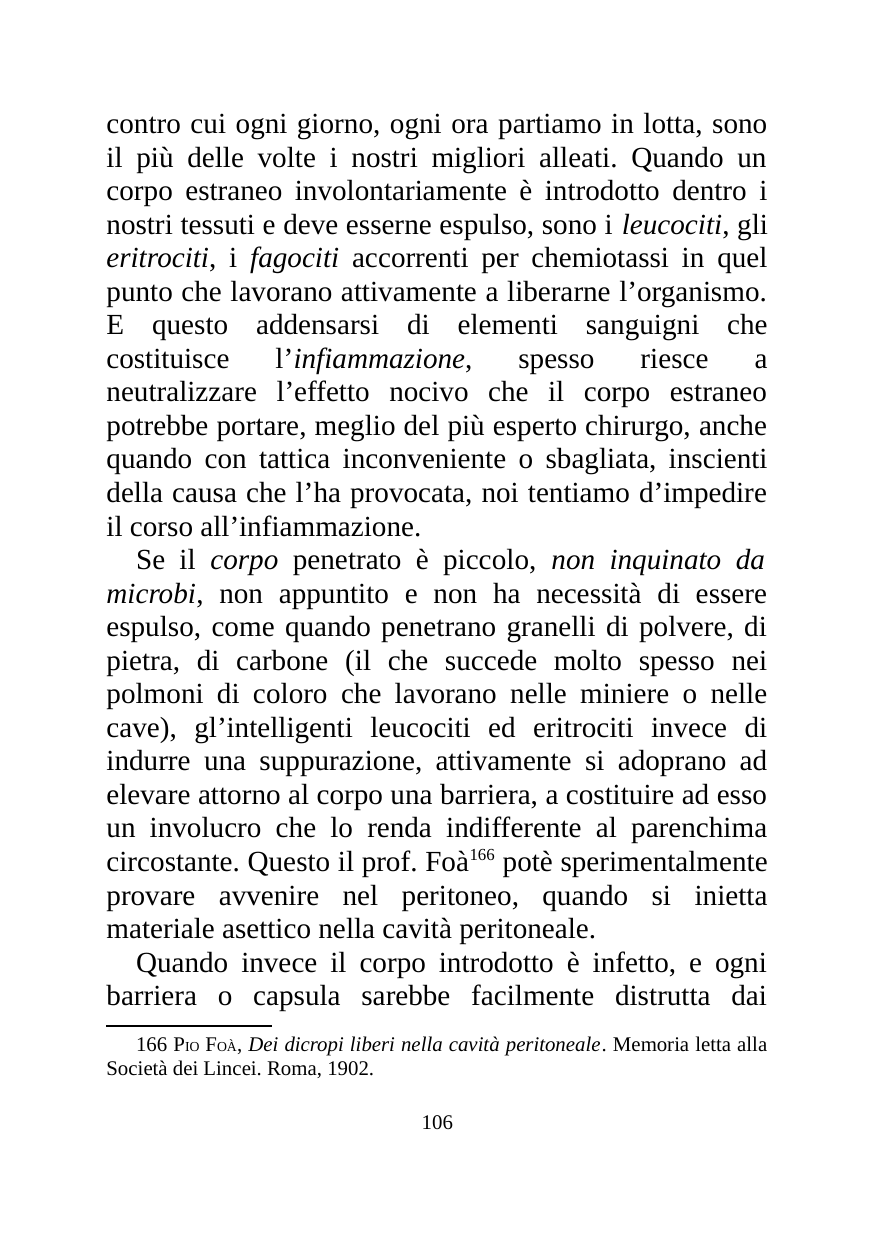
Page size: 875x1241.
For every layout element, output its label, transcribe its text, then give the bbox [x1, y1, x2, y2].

text Quando invece il corpo introdotto è infetto, e ogni barriera o capsula sarebbe facilmente distrutta dai [106, 945, 768, 1012]
text Pio Foà, Dei dicropi liberi nella cavità peritoneale. Memoria letta alla Società dei Lincei. Roma, 1902. [106, 1032, 768, 1080]
text contro cui ogni giorno, ogni ora partiamo in lotta, sono il più delle volte i nostri migliori alleati. Quando un corpo estraneo involontariamente è introdotto dentro i nostri tessuti e deve esserne espulso, sono i leucociti, gli eritrociti, i fagociti accorrenti per chemiotassi in quel punto che lavorano attivamente a liberarne l’organismo. E questo addensarsi di elementi sanguigni che costituisce l’infiammazione, spesso riesce a neutralizzare l’effetto nocivo che il corpo estraneo potrebbe portare, meglio del più esperto chirurgo, anche quando con tattica inconveniente o sbagliata, inscienti della causa che l’ha provocata, noi tentiamo d’impedire il corso all’infiammazione. [106, 106, 768, 542]
text Se il corpo penetrato è piccolo, non inquinato da microbi, non appuntito e non ha necessità di essere espulso, come quando penetrano granelli di polvere, di pietra, di carbone (il che succede molto spesso nei polmoni di coloro che lavorano nelle miniere o nelle cave), gl’intelligenti leucociti ed eritrociti invece di indurre una suppurazione, attivamente si adoprano ad elevare attorno al corpo una barriera, a costituire ad esso un involucro che lo renda indifferente al parenchima circostante. Questo il prof. Foà potè sperimentalmente provare avvenire nel peritoneo, quando si inietta materiale asettico nella cavità peritoneale. [106, 542, 768, 945]
